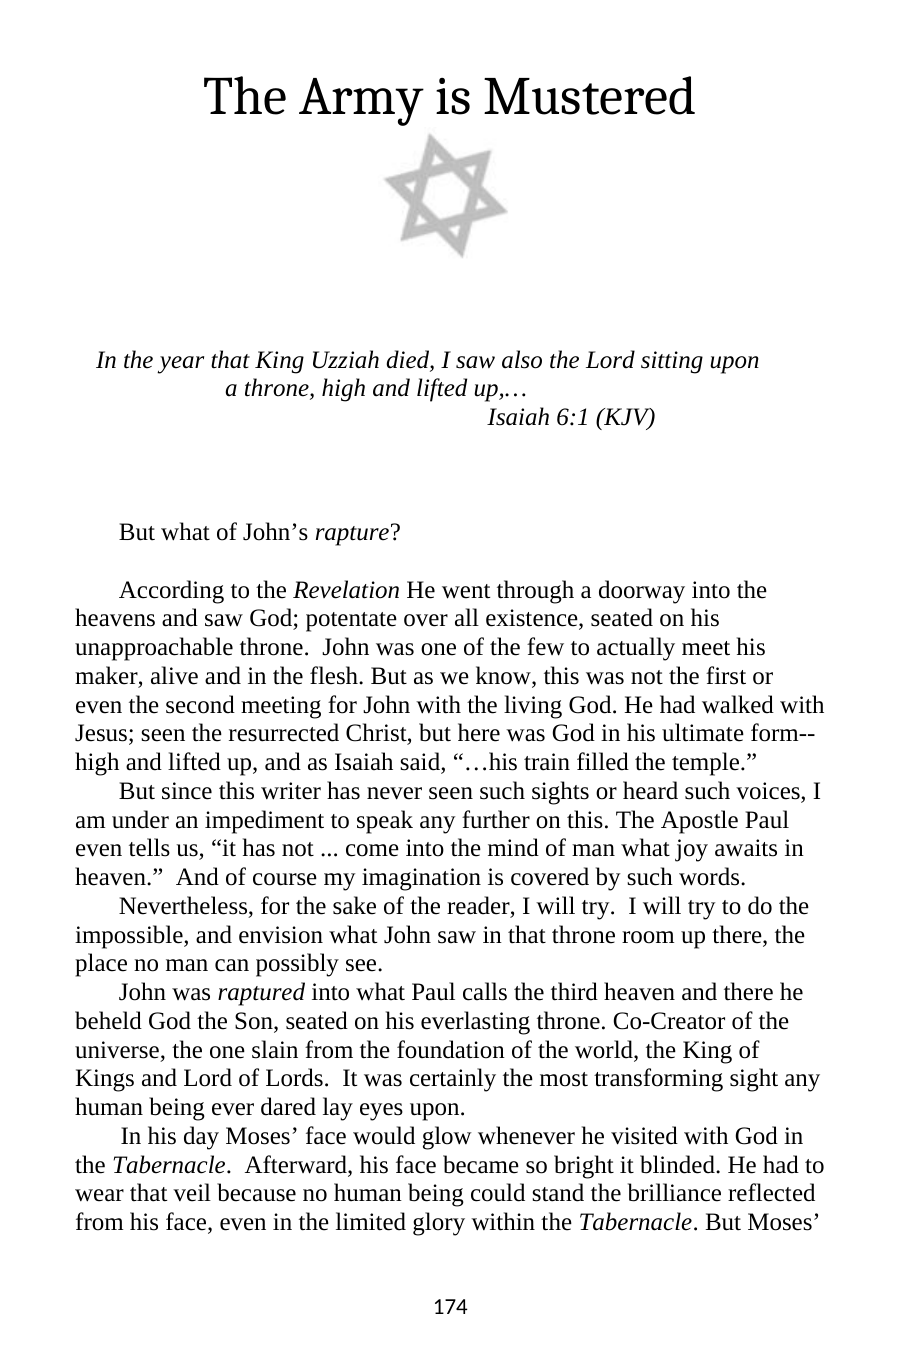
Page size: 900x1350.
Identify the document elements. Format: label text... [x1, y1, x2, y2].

text But what of John’s rapture? [75, 517, 825, 546]
text But since this writer has never seen such sights or heard such voices, I am under an impediment to speak any further on this. The Apostle Paul even tells us, “it has not ... come into the mind of man what joy awaits in heaven.” And of course my imagination is covered by such words. [75, 776, 825, 891]
text John was raptured into what Paul calls the third heaven and there he beheld God the Son, seated on his everlasting throne. Co-Creator of the universe, the one slain from the foundation of the world, the King of Kings and Lord of Lords. It was certainly the most transforming sight any human being ever dared lay eyes upon. [75, 977, 825, 1121]
text Isaiah 6:1 (KJV) [75, 402, 825, 431]
subtitle The Army is Mustered [75, 66, 825, 128]
text According to the Revelation He went through a doorway into the heavens and saw God; potentate over all existence, seated on his unapproachable throne. John was one of the few to actually meet his maker, alive and in the flesh. But as we know, this was not the first or even the second meeting for John with the living God. He had walked with Jesus; seen the resurrected Christ, but here was God in his ultimate form--high and lifted up, and as Isaiah said, “…his train filled the temple.” [75, 575, 825, 776]
text Nevertheless, for the sake of the reader, I will try. I will try to do the impossible, and envision what John saw in that throne room up there, the place no man can possibly see. [75, 891, 825, 977]
text a throne, high and lifted up,… [150, 373, 825, 402]
picture [377, 127, 523, 263]
text In his day Moses’ face would glow whenever he visited with God in the Tabernacle. Afterward, his face became so bright it blinded. He had to wear that veil because no human being could stand the brilliance reflected from his face, even in the limited glory within the Tabernacle. But Moses’ [75, 1121, 825, 1236]
text In the year that King Uzziah died, I saw also the Lord sitting upon [75, 345, 825, 373]
